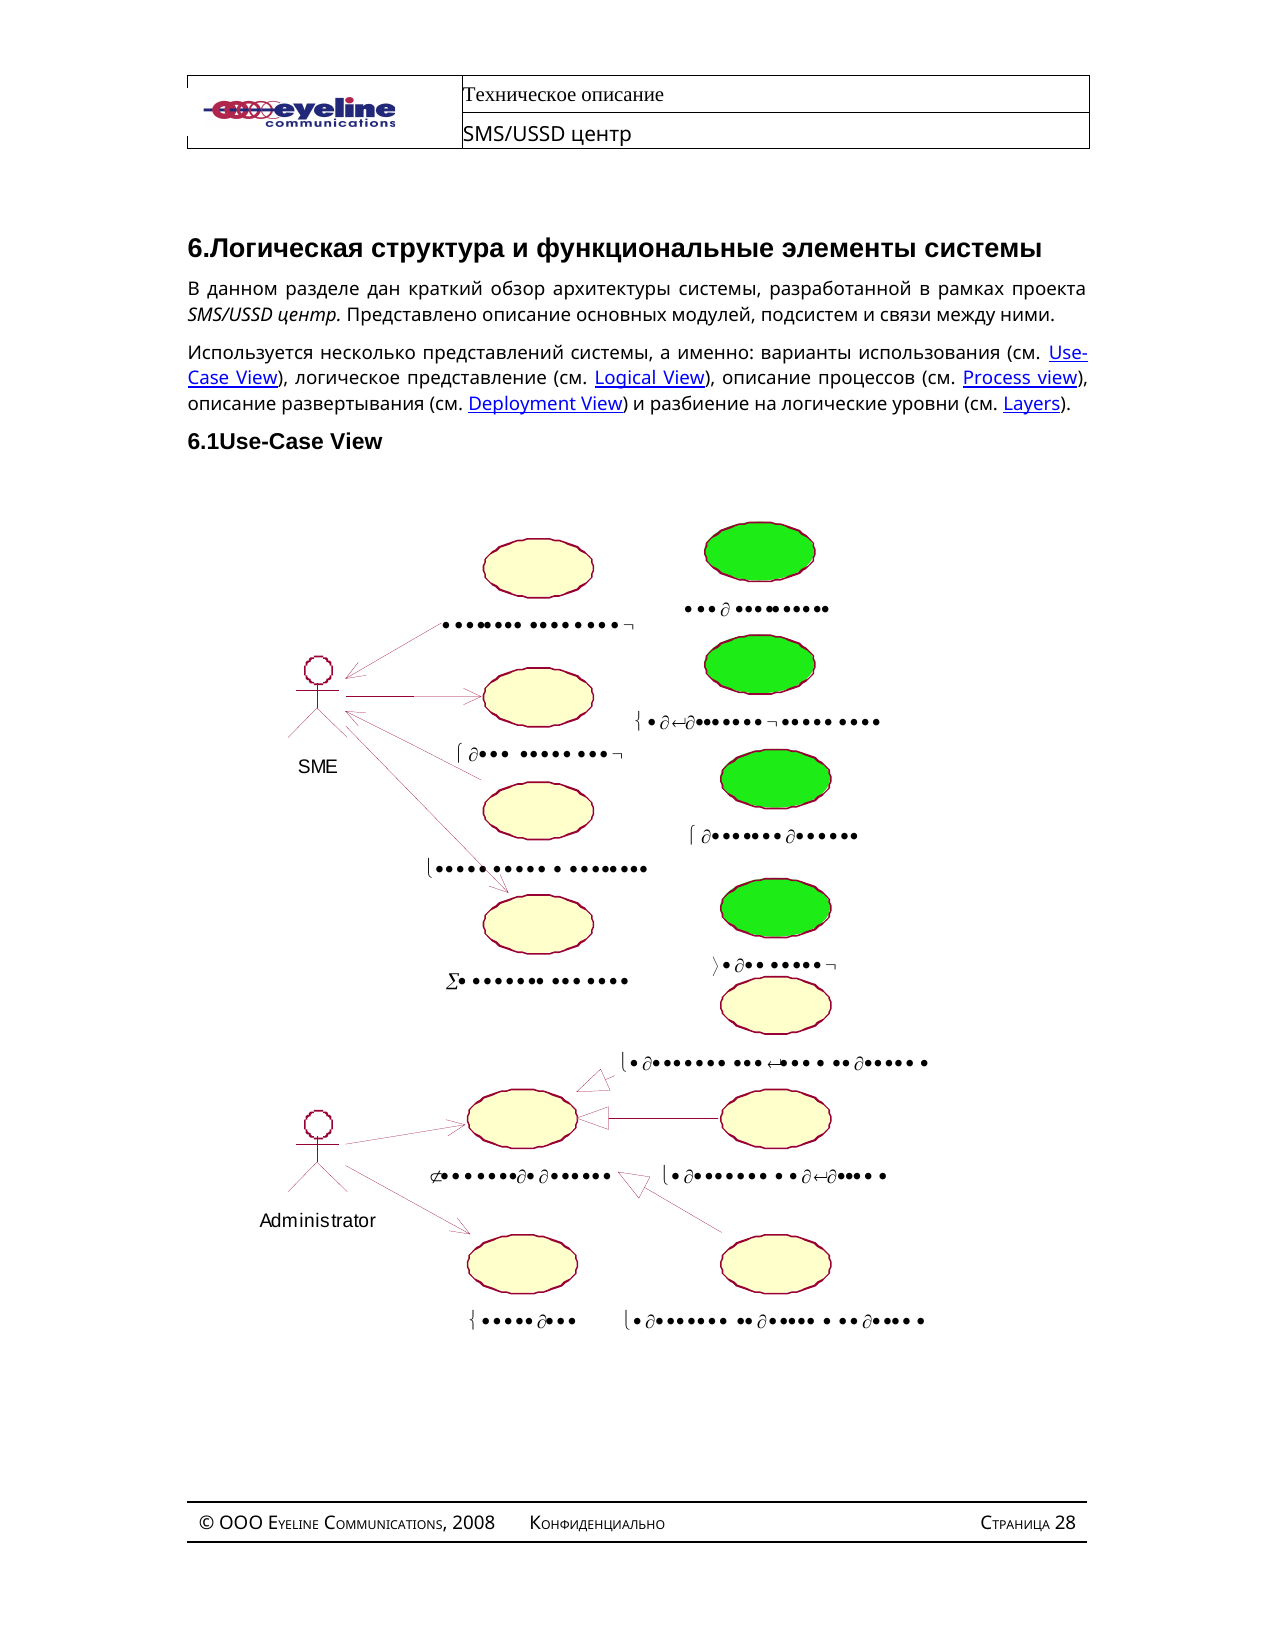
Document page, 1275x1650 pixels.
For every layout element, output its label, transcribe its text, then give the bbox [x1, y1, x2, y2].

text В данном разделе дан краткий обзор архитектуры системы, разработанной в рамках проекта SMS/USSD центр. Представлено описание основных модулей, подсистем и связи между ними. [187, 275, 1088, 326]
text Используется несколько представлений сиcтемы, а именно: варианты использования (см. Use-Case View), логическое представление (см. Logical View), описание процессов (см. Process view), описание развертывания (см. Deployment View) и разбиение на логические уровни (см. Layers). [187, 339, 1088, 416]
picture [203, 97, 396, 127]
subtitle Use-Case View [187, 428, 1088, 454]
subtitle Логическая структура и функциональные элементы системы [187, 232, 1088, 263]
